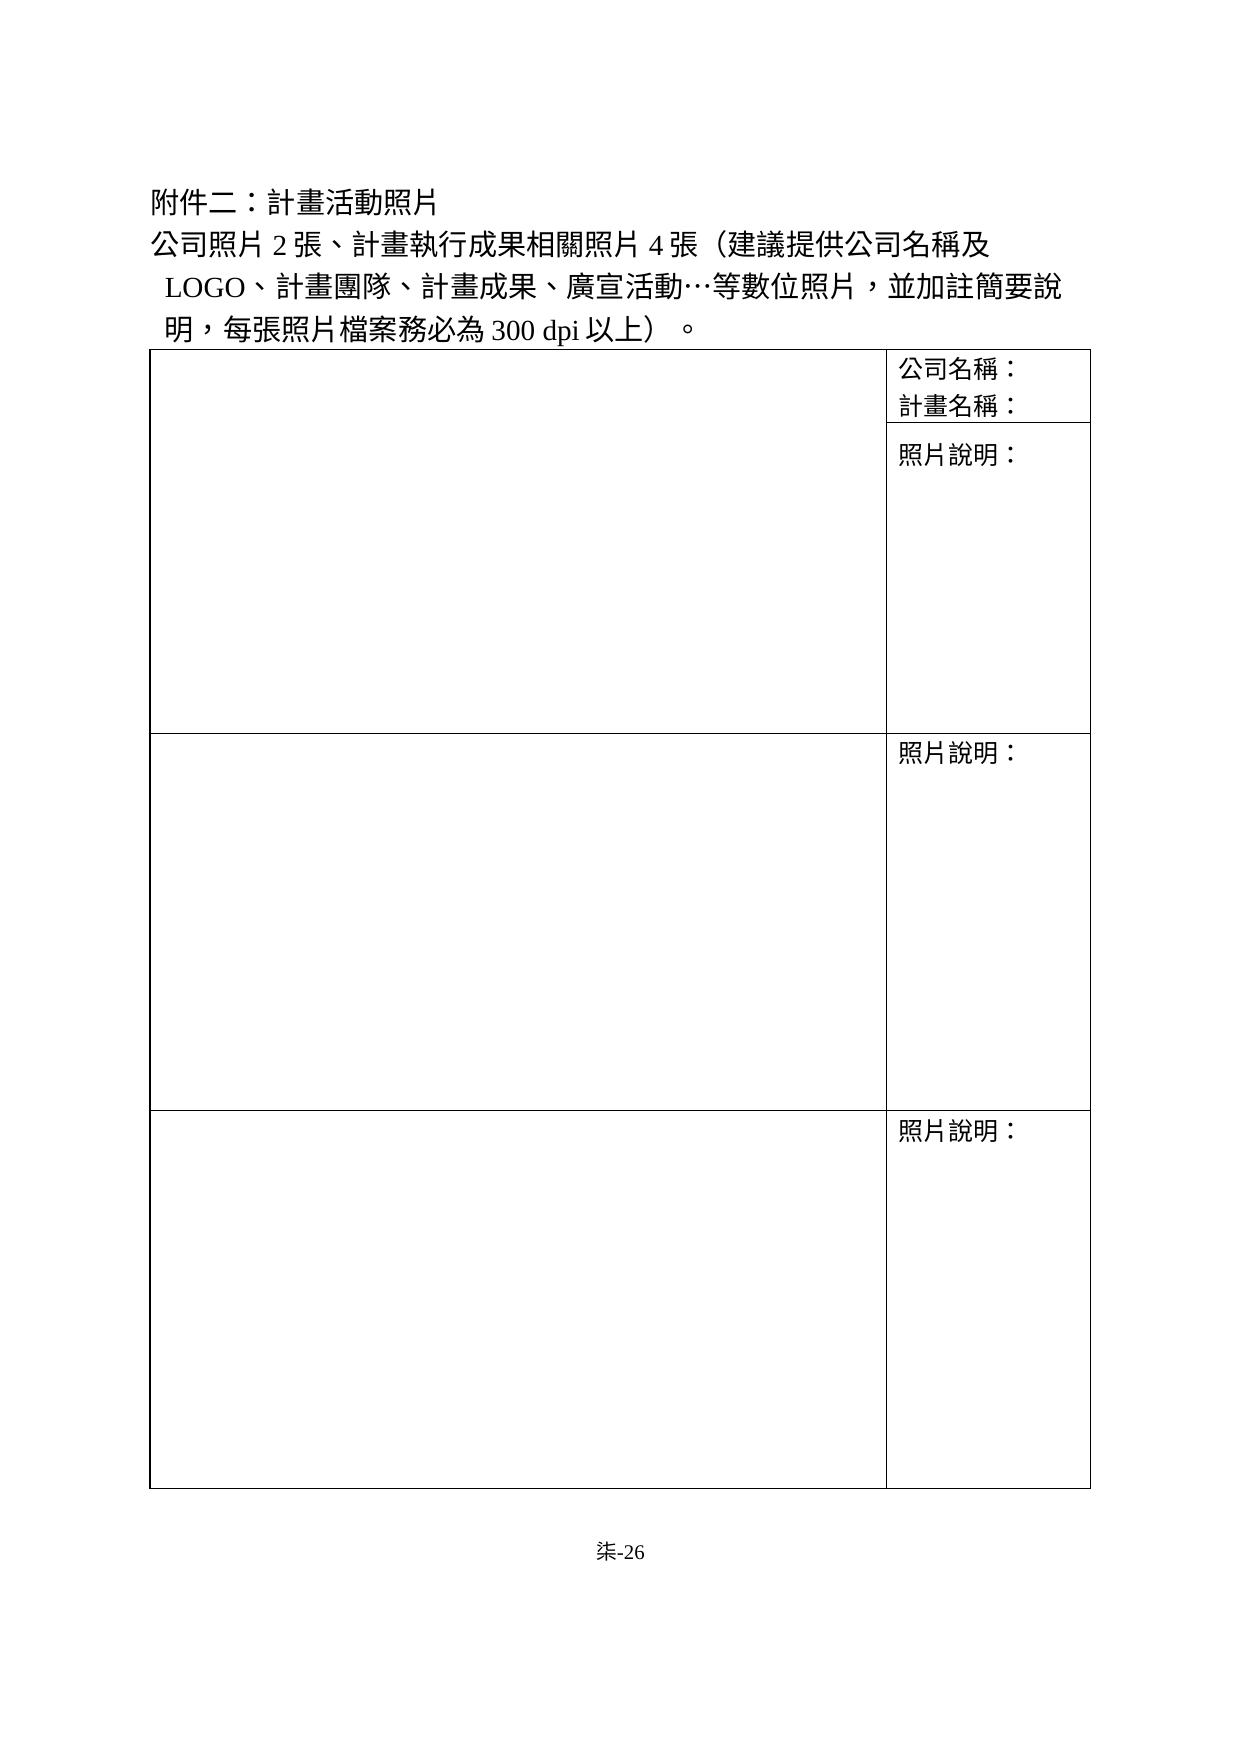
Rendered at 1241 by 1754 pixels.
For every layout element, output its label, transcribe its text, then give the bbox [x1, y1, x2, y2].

table_cell [151, 1111, 886, 1488]
table_header 公司名稱： 計畫名稱： [887, 350, 1090, 422]
table_header [151, 350, 886, 733]
table_cell 照片說明： [887, 1111, 1090, 1488]
text 公司照片2張、計畫執行成果相關照片4張（建議提供公司名稱及LOGO、計畫團隊、計畫成果、廣宣活動…等數位照片，並加註簡要說明，每張照片檔案務必為300 dpi以上）。 [150, 222, 1090, 349]
table_cell [151, 734, 886, 1110]
table_cell 照片說明： [887, 423, 1090, 733]
text 附件二：計畫活動照片 [150, 179, 1090, 222]
table_cell 照片說明： [887, 734, 1090, 1110]
